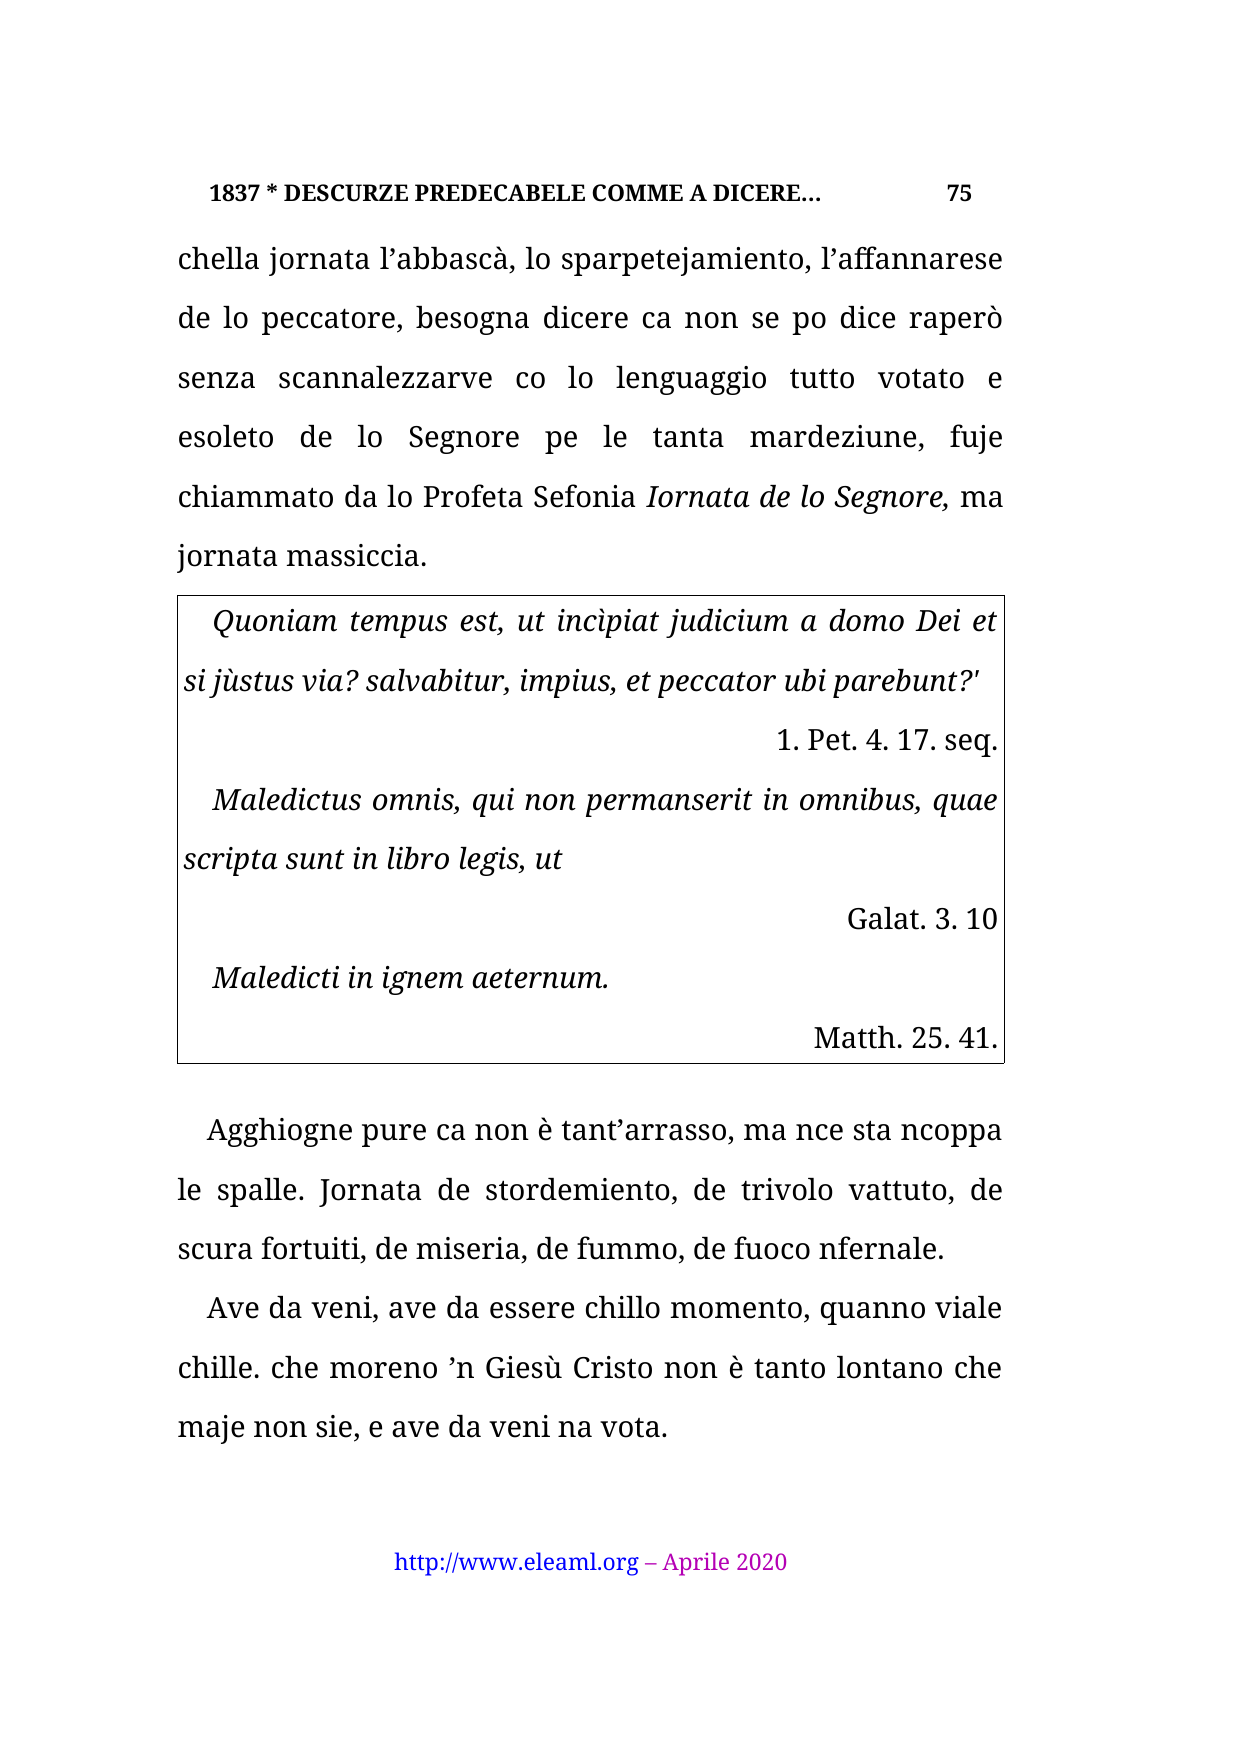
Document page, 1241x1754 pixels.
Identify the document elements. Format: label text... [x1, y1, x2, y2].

text Agghiogne pure ca non è tant’arrasso, ma nce sta ncoppa le spalle. Jornata de stordemiento, de trivolo vattuto, de scura fortuiti, de miseria, de fummo, de fuoco nfernale. [177, 1109, 1004, 1268]
text chella jornata l’abbascà, lo sparpetejamiento, l’affannarese de lo peccatore, besogna dicere ca non se po dice raperò senza scannalezzarve co lo lenguaggio tutto votato e esoleto de lo Segnore pe le tanta mardeziune, fuje chiammato da lo Profeta Sefonia Iornata de lo Segnore, ma jornata massiccia. [177, 238, 1004, 575]
text Ave da veni, ave da essere chillo momento, quanno viale chille. che moreno ’n Giesù Cristo non è tanto lontano che maje non sie, e ave da veni na vota. [177, 1288, 1004, 1446]
table_header Quoniam tempus est, ut incìpiat judicium a domo Dei et si jùstus via? salvabitur, impius, et peccator ubi parebunt?' 1. Pet. 4. 17. seq. Maledictus omnis, qui non permanserit in omnibus, quae scripta sunt in libro legis, ut Galat. 3. 10 Maledicti in ignem aeternum. Matth. 25. 41. [178, 596, 1004, 1062]
